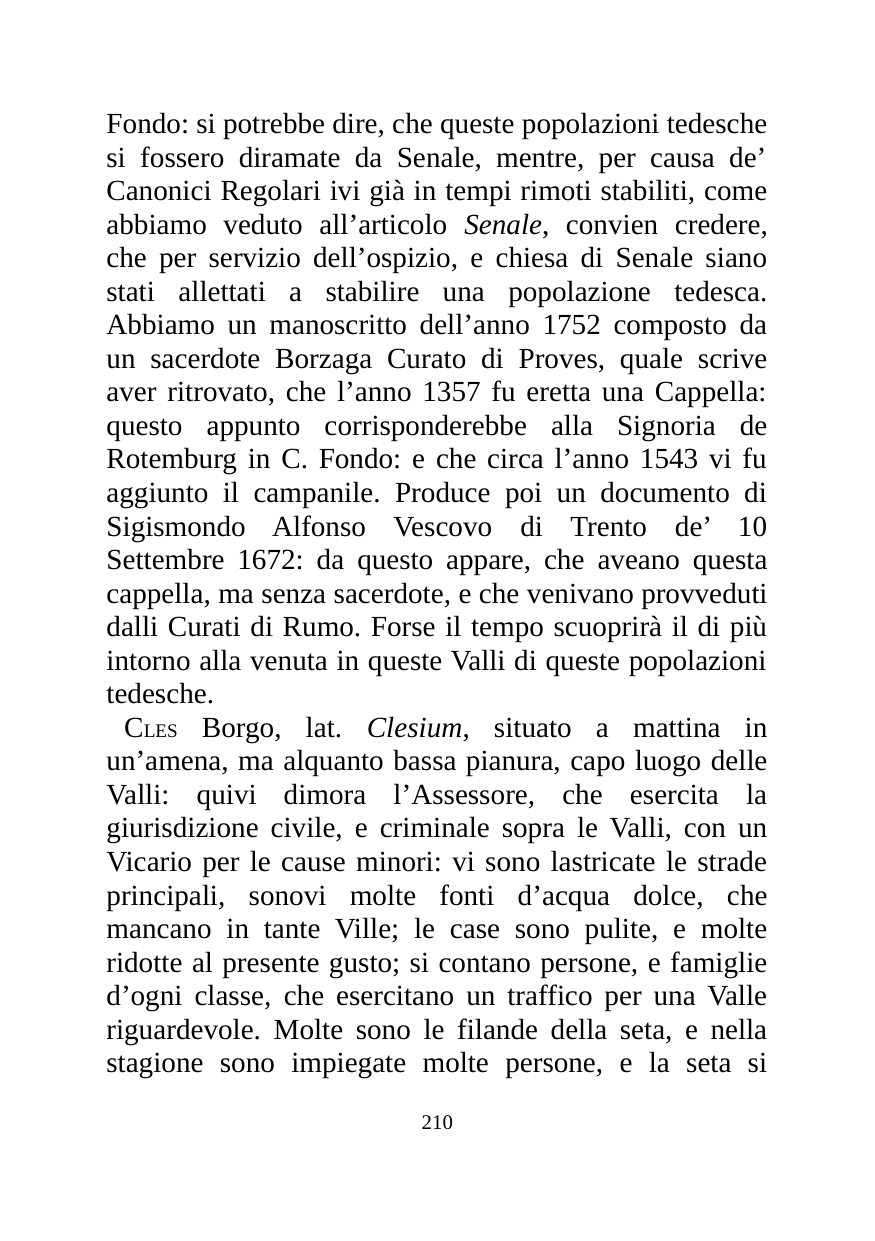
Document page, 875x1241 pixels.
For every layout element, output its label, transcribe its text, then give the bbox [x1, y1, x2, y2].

text Fondo: si potrebbe dire, che queste popolazioni tedesche si fossero diramate da Senale, mentre, per causa de’ Canonici Regolari ivi già in tempi rimoti stabiliti, come abbiamo veduto all’articolo Senale, convien credere, che per servizio dell’ospizio, e chiesa di Senale siano stati allettati a stabilire una popolazione tedesca. Abbiamo un manoscritto dell’anno 1752 composto da un sacerdote Borzaga Curato di Proves, quale scrive aver ritrovato, che l’anno 1357 fu eretta una Cappella: questo appunto corrisponderebbe alla Signoria de Rotemburg in C. Fondo: e che circa l’anno 1543 vi fu aggiunto il campanile. Produce poi un documento di Sigismondo Alfonso Vescovo di Trento de’ 10 Settembre 1672: da questo appare, che aveano questa cappella, ma senza sacerdote, e che venivano provveduti dalli Curati di Rumo. Forse il tempo scuoprirà il di più intorno alla venuta in queste Valli di queste popolazioni tedesche. [106, 106, 768, 710]
text Cles Borgo, lat. Clesium, situato a mattina in un’amena, ma alquanto bassa pianura, capo luogo delle Valli: quivi dimora l’Assessore, che esercita la giurisdizione civile, e criminale sopra le Valli, con un Vicario per le cause minori: vi sono lastricate le strade principali, sonovi molte fonti d’acqua dolce, che mancano in tante Ville; le case sono pulite, e molte ridotte al presente gusto; si contano persone, e famiglie d’ogni classe, che esercitano un traffico per una Valle riguardevole. Molte sono le filande della seta, e nella stagione sono impiegate molte persone, e la seta si [106, 710, 768, 1079]
